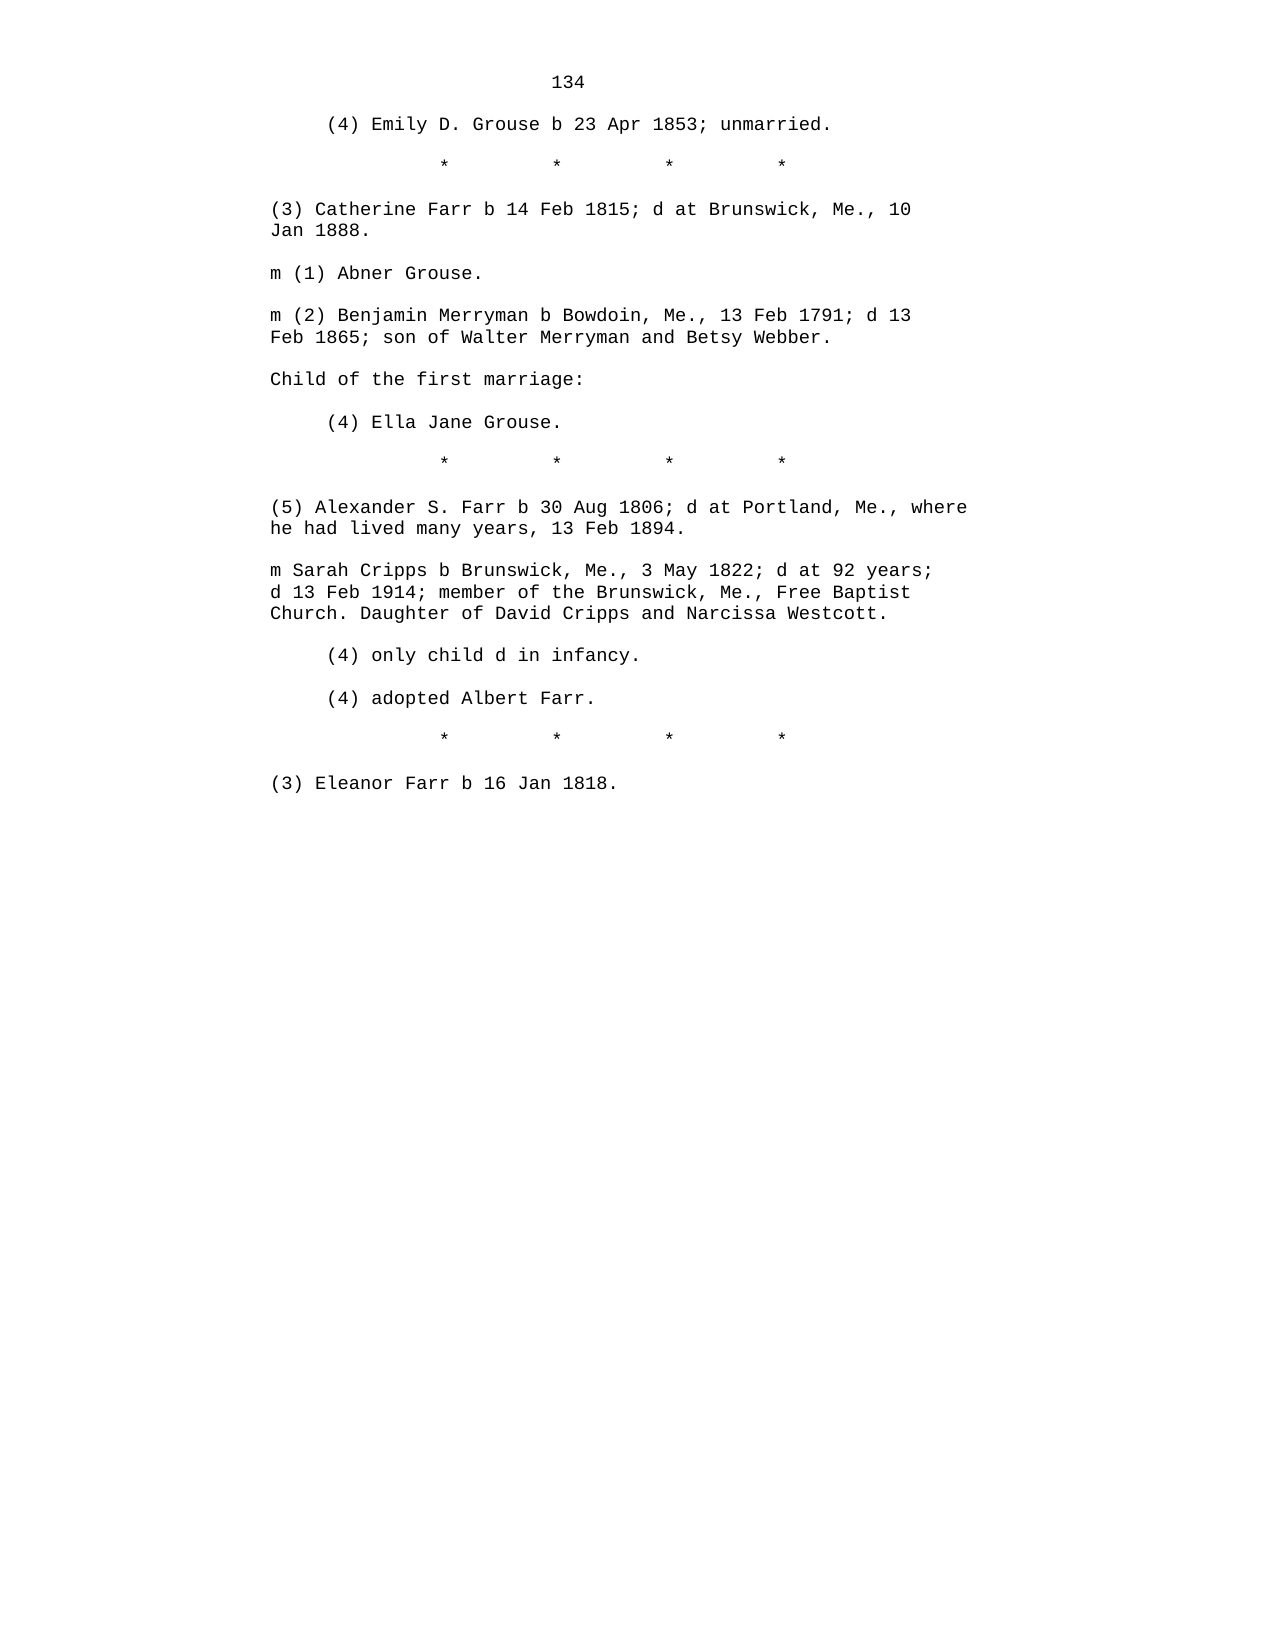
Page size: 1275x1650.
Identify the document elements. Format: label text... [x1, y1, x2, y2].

text (3) Eleanor Farr b 16 Jan 1818. [225, 774, 1157, 795]
text (4) only child d in infancy. [225, 646, 1157, 667]
text * * * * [225, 455, 1157, 476]
text Child of the first marriage: [225, 370, 1157, 391]
text (4) Ella Jane Grouse. [225, 412, 1157, 434]
text d 13 Feb 1914; member of the Brunswick, Me., Free Baptist [225, 582, 1157, 604]
text m (2) Benjamin Merryman b Bowdoin, Me., 13 Feb 1791; d 13 [225, 306, 1157, 327]
text (4) adopted Albert Farr. [225, 689, 1157, 710]
text * * * * [225, 731, 1157, 752]
text (3) Catherine Farr b 14 Feb 1815; d at Brunswick, Me., 10 [225, 200, 1157, 221]
text * * * * [225, 157, 1157, 179]
text he had lived many years, 13 Feb 1894. [225, 519, 1157, 540]
text m (1) Abner Grouse. [225, 264, 1157, 285]
text (4) Emily D. Grouse b 23 Apr 1853; unmarried. [225, 115, 1157, 136]
text Jan 1888. [225, 221, 1157, 242]
text Feb 1865; son of Walter Merryman and Betsy Webber. [225, 327, 1157, 349]
text m Sarah Cripps b Brunswick, Me., 3 May 1822; d at 92 years; [225, 561, 1157, 582]
text Church. Daughter of David Cripps and Narcissa Westcott. [225, 604, 1157, 625]
text 134 [225, 72, 1157, 94]
text (5) Alexander S. Farr b 30 Aug 1806; d at Portland, Me., where [225, 497, 1157, 519]
